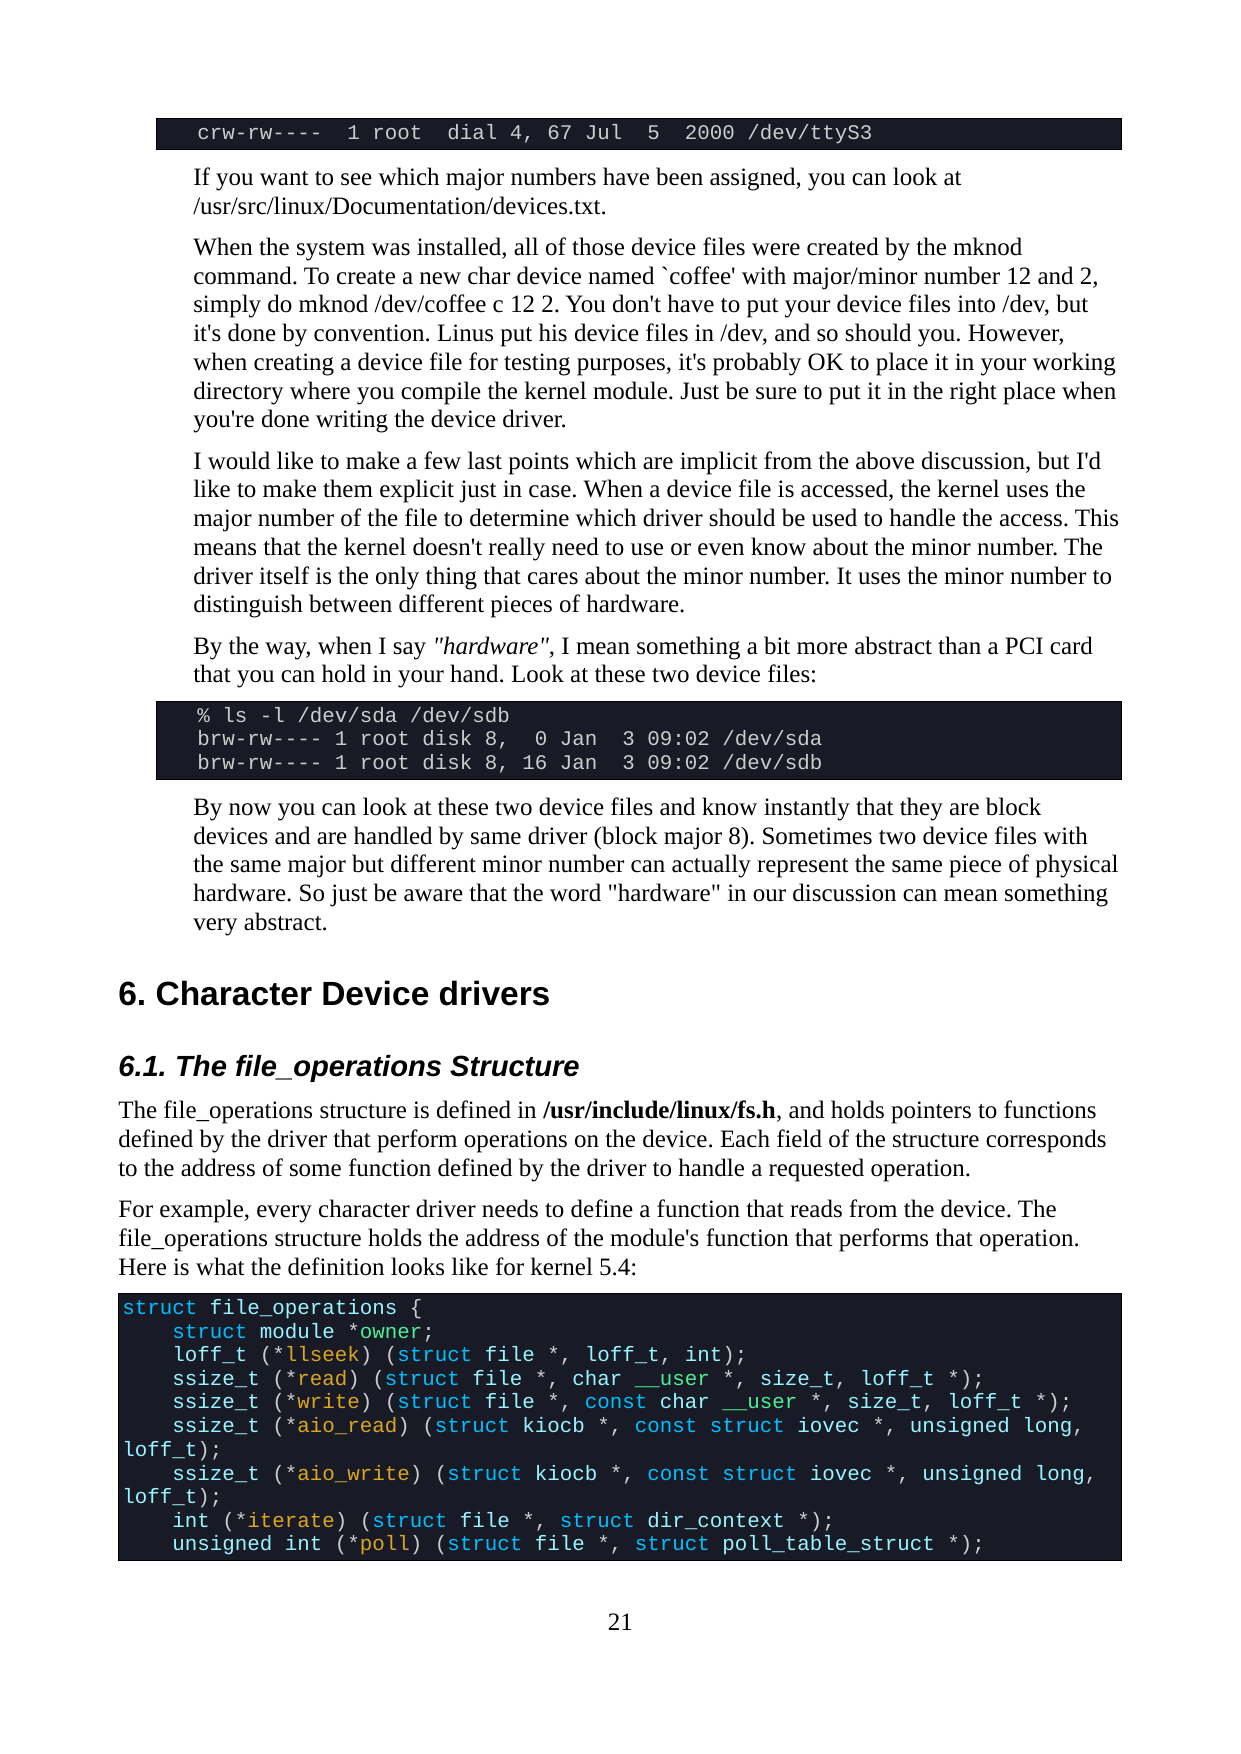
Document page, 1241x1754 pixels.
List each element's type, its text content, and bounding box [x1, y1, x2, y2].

text ssize_t (*aio_read) (struct kiocb *, const struct iovec *, unsigned long, loff_t); [119, 1411, 1121, 1458]
list When the system was installed, all of those device files were created by the mknod command. To create a new char device named `coffee' with major/minor number 12 and 2, simply do mknod /dev/coffee c 12 2. You don't have to put your device files into /dev, but it's done by convention. Linus put his device files in /dev, and so should you. However, when creating a device file for testing purposes, it's probably OK to place it in your working directory where you compile the kernel module. Just be sure to put it in the right place when you're done writing the device driver. [156, 232, 1122, 433]
list If you want to see which major numbers have been assigned, you can look at /usr/src/linux/Documentation/devices.txt. [156, 162, 1122, 219]
text struct file_operations { [119, 1294, 1121, 1317]
list crw-rw---- 1 root dial 4, 67 Jul 5 2000 /dev/ttyS3 [157, 119, 1121, 149]
list I would like to make a few last points which are implicit from the above discussion, but I'd like to make them explicit just in case. When a device file is accessed, the kernel uses the major number of the file to determine which driver should be used to handle the access. This means that the kernel doesn't really need to use or even know about the minor number. The driver itself is the only thing that cares about the minor number. It uses the minor number to distinguish between different pieces of hardware. [156, 446, 1122, 618]
text unsigned int (*poll) (struct file *, struct poll_table_struct *); [119, 1529, 1121, 1560]
list brw-rw---- 1 root disk 8, 0 Jan 3 09:02 /dev/sda [157, 724, 1121, 748]
text struct module *owner; [119, 1317, 1121, 1340]
text The file_operations structure is defined in /usr/include/linux/fs.h, and holds pointers to functions defined by the driver that perform operations on the device. Each field of the structure corresponds to the address of some function defined by the driver to handle a requested operation. [118, 1096, 1122, 1182]
text ssize_t (*aio_write) (struct kiocb *, const struct iovec *, unsigned long, loff_t); [119, 1458, 1121, 1506]
text int (*iterate) (struct file *, struct dir_context *); [119, 1506, 1121, 1529]
subtitle The file_operations Structure [118, 1049, 1122, 1083]
list By the way, when I say "hardware", I mean something a bit more abstract than a PCI card that you can hold in your hand. Look at these two device files: [156, 631, 1122, 688]
text ssize_t (*write) (struct file *, const char __user *, size_t, loff_t *); [119, 1388, 1121, 1411]
list % ls -l /dev/sda /dev/sdb [157, 702, 1121, 724]
list By now you can look at these two device files and know instantly that they are block devices and are handled by same driver (block major 8). Sometimes two device files with the same major but different minor number can actually represent the same piece of physical hardware. So just be aware that the word "hardware" in our discussion can mean something very abstract. [156, 792, 1122, 936]
text ssize_t (*read) (struct file *, char __user *, size_t, loff_t *); [119, 1364, 1121, 1388]
subtitle Character Device drivers [118, 973, 1122, 1012]
list brw-rw---- 1 root disk 8, 16 Jan 3 09:02 /dev/sdb [157, 748, 1121, 779]
text For example, every character driver needs to define a function that reads from the device. The file_operations structure holds the address of the module's function that performs that operation. Here is what the definition looks like for kernel 5.4: [118, 1194, 1122, 1281]
text loff_t (*llseek) (struct file *, loff_t, int); [119, 1340, 1121, 1364]
